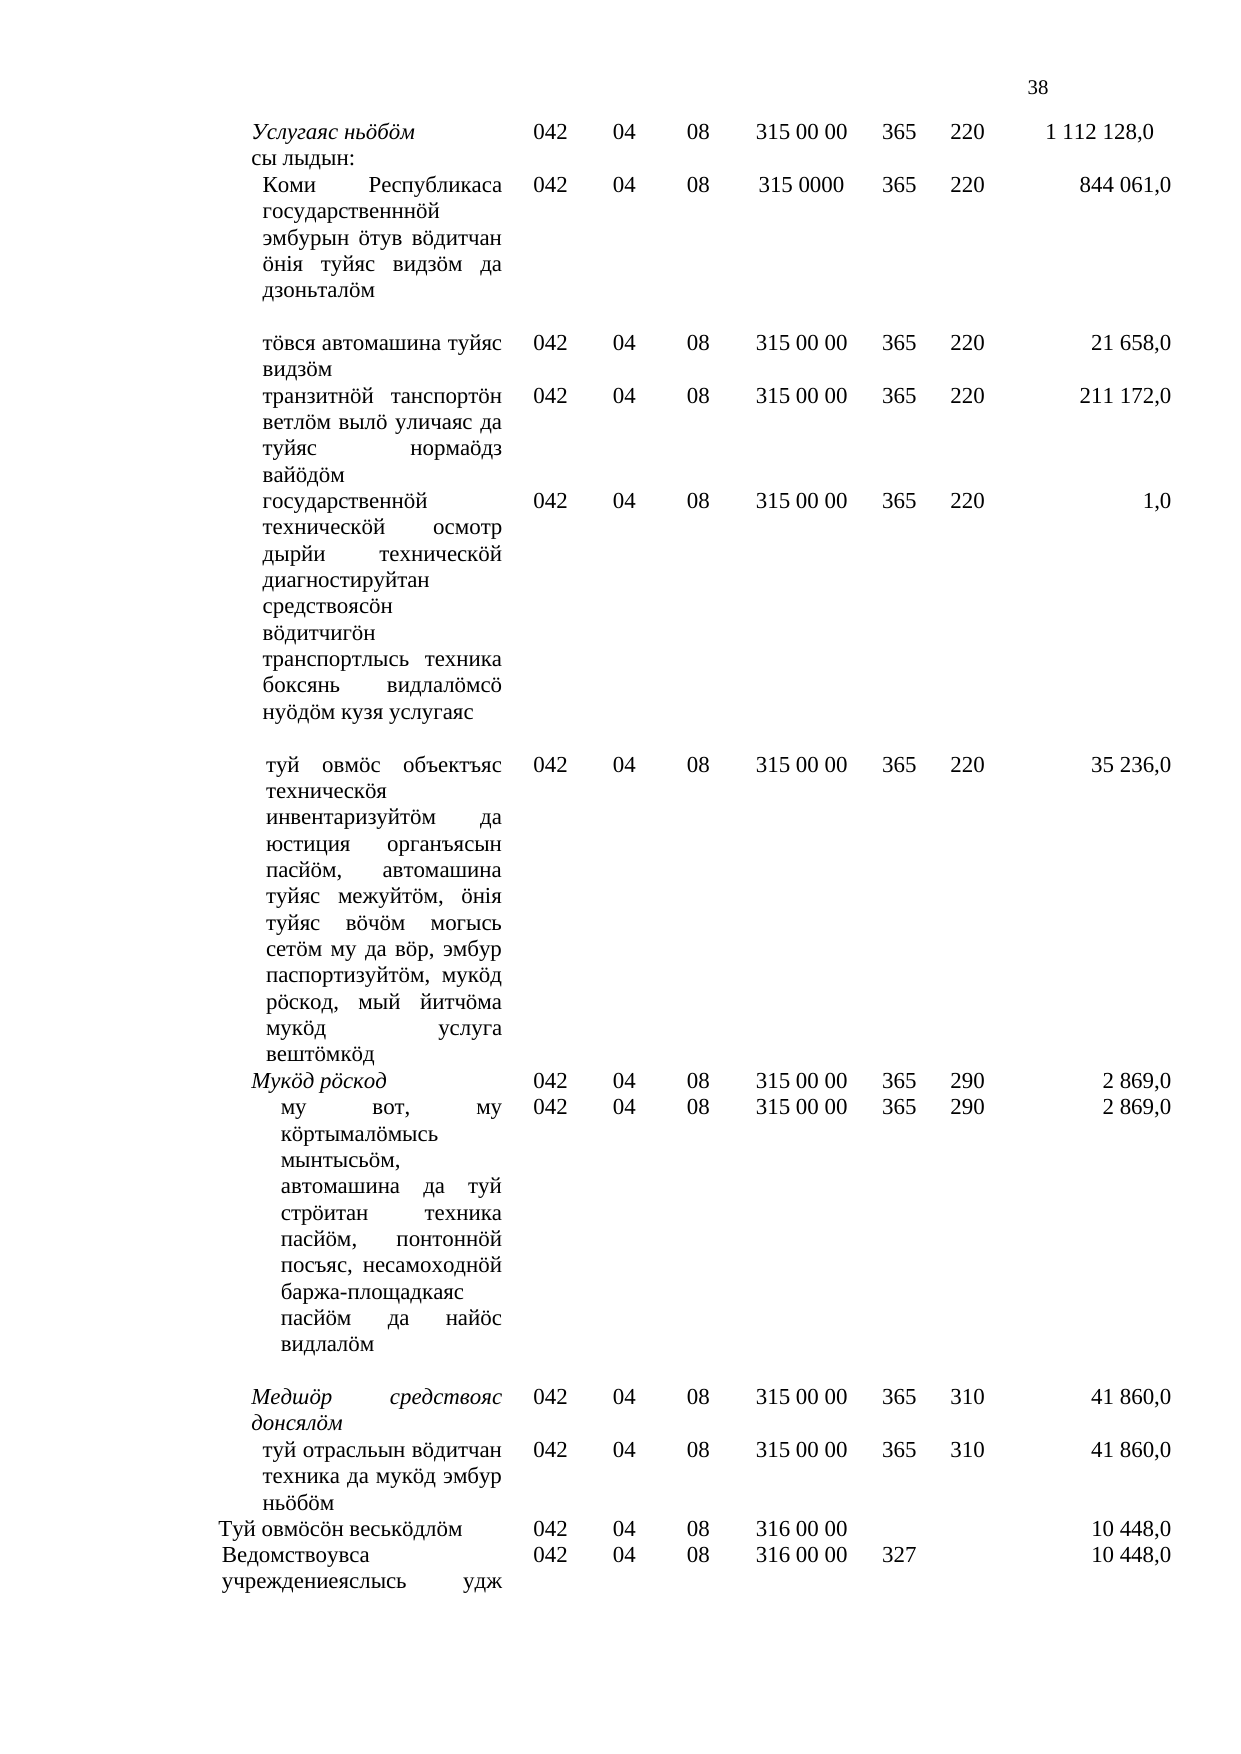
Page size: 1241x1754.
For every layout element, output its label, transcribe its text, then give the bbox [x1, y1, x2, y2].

table_cell 04 [587, 382, 661, 487]
table_cell 042 [513, 751, 587, 1067]
table_cell 316 00 00 [735, 1515, 868, 1541]
table_cell 04 [587, 1515, 661, 1541]
table_cell [735, 145, 868, 171]
table_cell [1183, 171, 1227, 329]
table_cell [930, 1541, 1004, 1594]
table_cell [661, 145, 735, 171]
table_cell 327 [868, 1541, 930, 1594]
table_cell [868, 145, 930, 171]
table_cell 310 [930, 1383, 1004, 1436]
table_cell [1183, 329, 1227, 382]
table_cell 04 [587, 171, 661, 329]
table_cell 04 [587, 751, 661, 1067]
table_cell Медшöр средствояс донсялöм [207, 1383, 513, 1436]
table_cell 315 00 00 [735, 751, 868, 1067]
table_cell 290 [930, 1093, 1004, 1383]
table_cell 08 [661, 118, 735, 144]
table_cell 08 [661, 1093, 735, 1383]
table_cell 365 [868, 1093, 930, 1383]
table_cell Услугаяс ньöбöм [207, 118, 513, 144]
table_cell 04 [587, 487, 661, 751]
table_cell 042 [513, 329, 587, 382]
table_cell 04 [587, 1067, 661, 1093]
table_cell 365 [868, 1436, 930, 1515]
table_cell 220 [930, 382, 1004, 487]
table_cell туй овмöс объектъяс техническöя инвентаризуйтöм да юстиция органъясын пасйöм, автомашина туйяс межуйтöм, öнiя туйяс вöчöм могысь сетöм му да вöр, эмбур паспортизуйтöм, мукöд рöскод, мый йитчöма мукöд услуга вештöмкöд [207, 751, 513, 1067]
table_cell 365 [868, 118, 930, 144]
table_cell 10 448,0 [1004, 1515, 1182, 1541]
table_cell 1,0 [1004, 487, 1182, 751]
table_cell Ведомствоувса учреждениеяслысь удж [207, 1541, 513, 1594]
table_cell 042 [513, 382, 587, 487]
table_cell [1183, 487, 1227, 751]
table_cell государственнöй техническöй осмотр дырйи техническöй диагностируйтан средствоясöн вöдитчигöн транспортлысь техника боксянь видлалöмсö нуöдöм кузя услугаяс [207, 487, 513, 751]
table_cell 042 [513, 1067, 587, 1093]
table_cell 10 448,0 [1004, 1541, 1182, 1594]
table_cell сы лыдын: [207, 145, 513, 171]
table_cell 04 [587, 118, 661, 144]
table_cell 35 236,0 [1004, 751, 1182, 1067]
table_cell Мукöд рöскод [207, 1067, 513, 1093]
table_cell 315 0000 [735, 171, 868, 329]
table_cell 844 061,0 [1004, 171, 1182, 329]
table_cell [1183, 1067, 1227, 1093]
table_cell 08 [661, 382, 735, 487]
table_cell 042 [513, 1541, 587, 1594]
table_cell 365 [868, 1383, 930, 1436]
table_cell 220 [930, 329, 1004, 382]
table_cell 41 860,0 [1004, 1383, 1182, 1436]
table_cell 220 [930, 171, 1004, 329]
table_cell [930, 1515, 1004, 1541]
table_cell 365 [868, 1067, 930, 1093]
table_cell 315 00 00 [735, 1383, 868, 1436]
table_cell 310 [930, 1436, 1004, 1515]
table_cell 220 [930, 118, 1004, 144]
table_cell 21 658,0 [1004, 329, 1182, 382]
table_cell 316 00 00 [735, 1541, 868, 1594]
table_cell 08 [661, 1436, 735, 1515]
table_cell 315 00 00 [735, 382, 868, 487]
table_cell Коми Республикаса государственннöй эмбурын öтув вöдитчан öнiя туйяс видзöм да дзоньталöм [207, 171, 513, 329]
table_cell 08 [661, 751, 735, 1067]
table_cell 042 [513, 1093, 587, 1383]
table_cell 315 00 00 [735, 118, 868, 144]
table_cell 042 [513, 1436, 587, 1515]
table_cell 042 [513, 1383, 587, 1436]
table_cell 042 [513, 1515, 587, 1541]
table_cell 2 869,0 [1004, 1067, 1182, 1093]
table_cell 08 [661, 1067, 735, 1093]
table_cell 315 00 00 [735, 1067, 868, 1093]
table_cell [1183, 1541, 1227, 1594]
table_cell 365 [868, 382, 930, 487]
table_cell 08 [661, 1515, 735, 1541]
table_cell му вот, му кöртымалöмысь мынтысьöм, автомашина да туй стрöитан техника пасйöм, понтоннöй посъяс, несамоходнöй баржа-площадкаяс пасйöм да найöс видлалöм [207, 1093, 513, 1383]
table_cell Туй овмöсöн веськöдлöм [207, 1515, 513, 1541]
table_cell [1183, 1093, 1227, 1383]
table_cell 365 [868, 329, 930, 382]
table_cell 042 [513, 171, 587, 329]
table_cell 042 [513, 487, 587, 751]
table_cell [1183, 751, 1227, 1067]
table_cell 08 [661, 487, 735, 751]
table_cell 365 [868, 751, 930, 1067]
table_cell 1 112 128,0 [1004, 118, 1182, 144]
table_cell [1183, 1436, 1227, 1515]
table_cell 315 00 00 [735, 1436, 868, 1515]
table_cell [1183, 382, 1227, 487]
table_cell 315 00 00 [735, 329, 868, 382]
table_cell 220 [930, 751, 1004, 1067]
table_cell [1183, 1383, 1227, 1436]
table_cell 04 [587, 1436, 661, 1515]
table_cell транзитнöй танспортöн ветлöм вылö уличаяс да туйяс нормаöдз вайöдöм [207, 382, 513, 487]
table_cell 08 [661, 1383, 735, 1436]
table_cell 04 [587, 1383, 661, 1436]
table_cell 08 [661, 1541, 735, 1594]
table_cell [1183, 1515, 1227, 1541]
table_cell 08 [661, 329, 735, 382]
table_cell [1004, 145, 1182, 171]
table_cell 41 860,0 [1004, 1436, 1182, 1515]
table_cell туй отрасльын вöдитчан техника да мукöд эмбур ньöбöм [207, 1436, 513, 1515]
table_cell 211 172,0 [1004, 382, 1182, 487]
table_cell 04 [587, 1541, 661, 1594]
table_cell 2 869,0 [1004, 1093, 1182, 1383]
table_cell [1183, 118, 1227, 144]
table_cell 04 [587, 1093, 661, 1383]
table_cell [1183, 145, 1227, 171]
table_cell [930, 145, 1004, 171]
table_cell [587, 145, 661, 171]
table_cell 315 00 00 [735, 1093, 868, 1383]
table_cell [868, 1515, 930, 1541]
table_cell тöвся автомашина туйяс видзöм [207, 329, 513, 382]
table_cell 365 [868, 487, 930, 751]
table_cell 08 [661, 171, 735, 329]
table_cell 220 [930, 487, 1004, 751]
table_cell 290 [930, 1067, 1004, 1093]
table_cell [513, 145, 587, 171]
table_cell 315 00 00 [735, 487, 868, 751]
table_cell 365 [868, 171, 930, 329]
table_cell 042 [513, 118, 587, 144]
table_cell 04 [587, 329, 661, 382]
